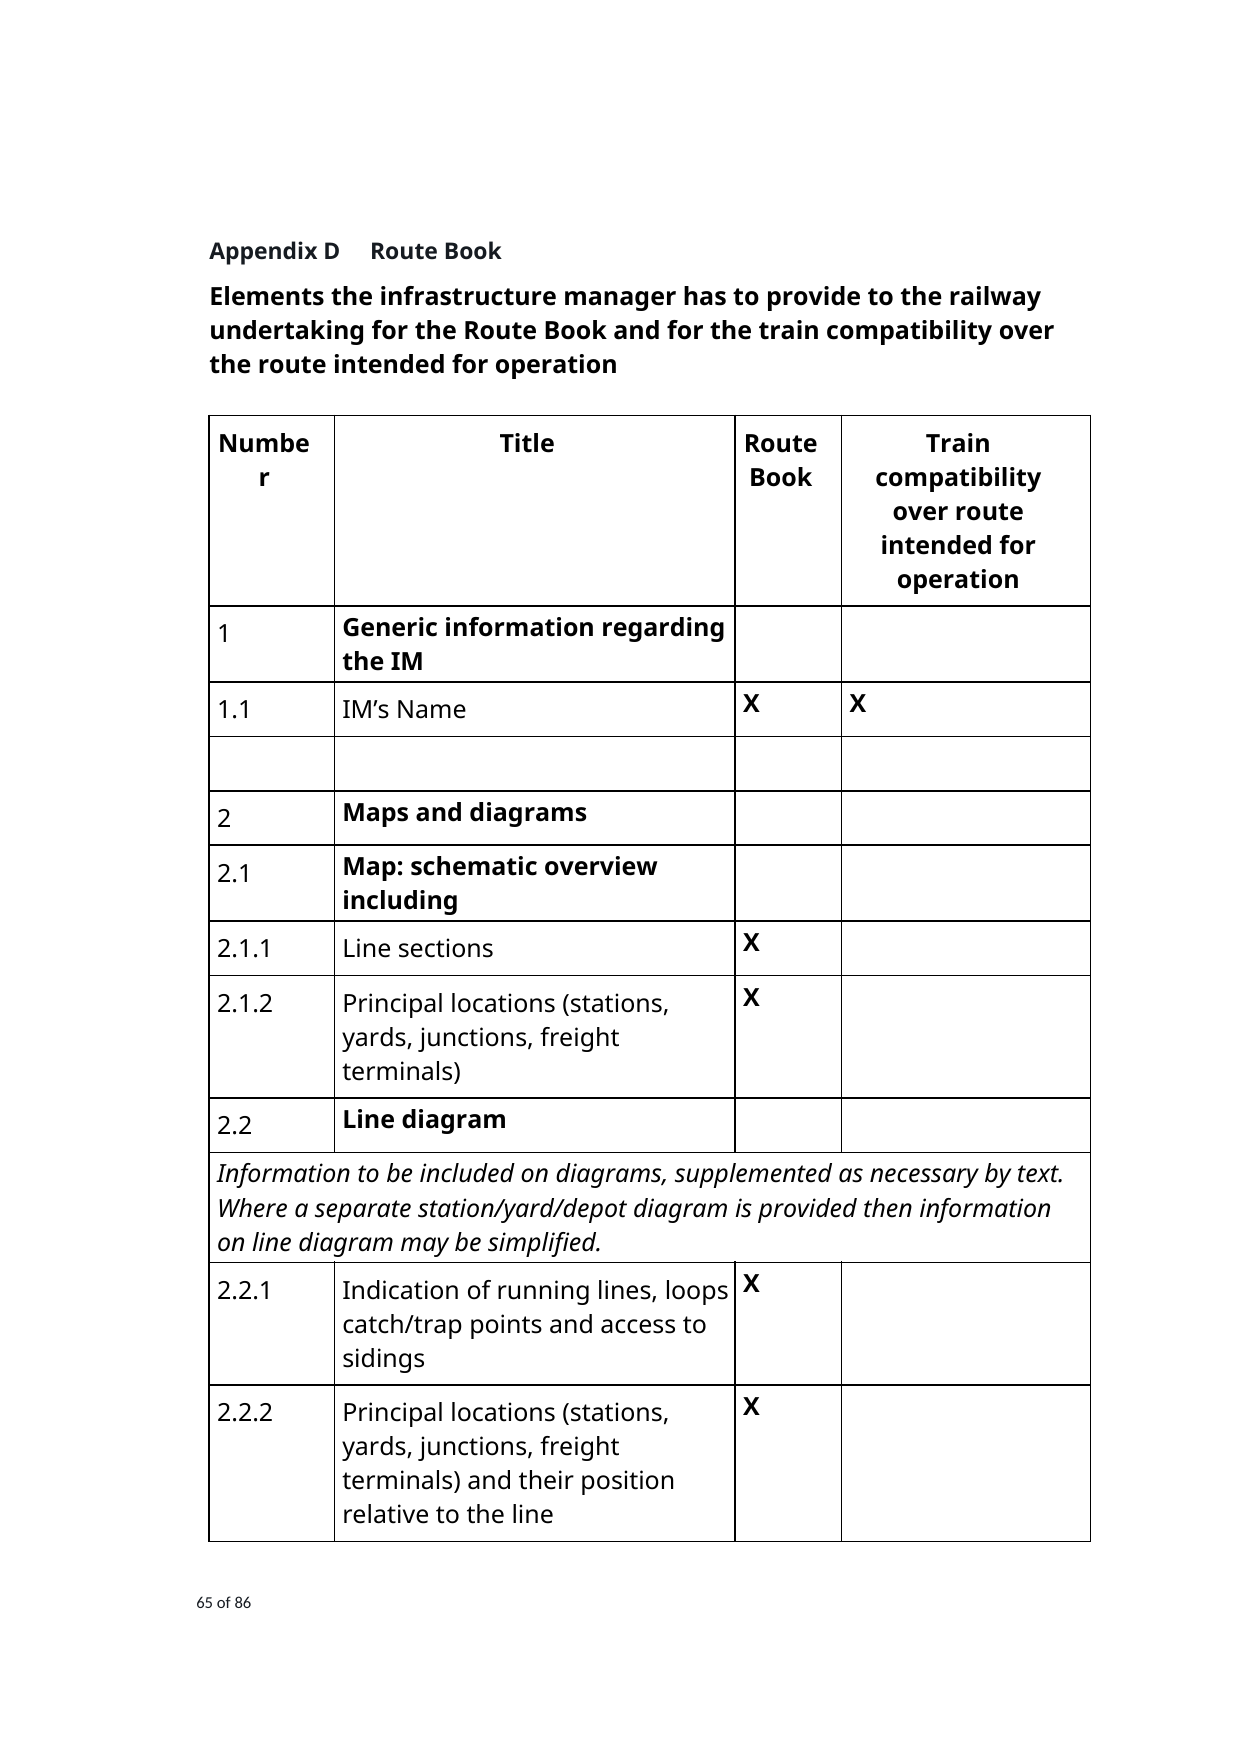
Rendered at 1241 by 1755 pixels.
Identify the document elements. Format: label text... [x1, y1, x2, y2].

table_cell [842, 1099, 1090, 1151]
table_header Number [210, 416, 334, 605]
table_cell 2.2.2 [210, 1386, 334, 1541]
table_cell [842, 1386, 1090, 1541]
table_cell 2.1 [210, 846, 334, 920]
table_cell X [736, 1263, 841, 1384]
table_cell [736, 737, 841, 790]
table_cell 2.2.1 [210, 1263, 334, 1384]
table_cell [842, 976, 1090, 1097]
table_cell [842, 1263, 1090, 1384]
table_cell [842, 607, 1090, 681]
table_cell [842, 922, 1090, 974]
table_cell [335, 737, 734, 790]
table_cell Maps and diagrams [335, 792, 734, 844]
table_cell 1 [210, 607, 334, 681]
table_cell Map: schematic overview including [335, 846, 734, 920]
table_cell X [736, 976, 841, 1097]
text Elements the infrastructure manager has to provide to the railway undertaking for the Route Book and for the train compatibility over the route intended for operation [209, 278, 1090, 381]
table_cell [736, 792, 841, 844]
table_cell X [842, 683, 1090, 736]
table_cell Information to be included on diagrams, supplemented as necessary by text. Where a separate station/yard/depot diagram is provided then information on line diagram may be simplified. [210, 1153, 1090, 1261]
list Route Book [209, 233, 1090, 266]
table_cell [736, 846, 841, 920]
table_cell X [736, 1386, 841, 1541]
table_header Title [335, 416, 734, 605]
table_cell Principal locations (stations, yards, junctions, freight terminals) and their position relative to the line [335, 1386, 734, 1541]
table_cell [842, 737, 1090, 790]
table_cell 1.1 [210, 683, 334, 736]
table_cell [736, 607, 841, 681]
table_cell [210, 737, 334, 790]
table_cell IM’s Name [335, 683, 734, 736]
table_cell Indication of running lines, loops catch/trap points and access to sidings [335, 1263, 734, 1384]
table_cell 2 [210, 792, 334, 844]
table_cell Generic information regarding the IM [335, 607, 734, 681]
table_cell 2.1.1 [210, 922, 334, 974]
table_cell Principal locations (stations, yards, junctions, freight terminals) [335, 976, 734, 1097]
table_cell [842, 792, 1090, 844]
table_cell X [736, 683, 841, 736]
table_cell [842, 846, 1090, 920]
table_header Train compatibility over route intended for operation [842, 416, 1090, 605]
table_cell 2.1.2 [210, 976, 334, 1097]
table_cell Line diagram [335, 1099, 734, 1151]
table_cell 2.2 [210, 1099, 334, 1151]
table_cell Line sections [335, 922, 734, 974]
table_header Route Book [736, 416, 841, 605]
table_cell X [736, 922, 841, 974]
table_cell [736, 1099, 841, 1151]
